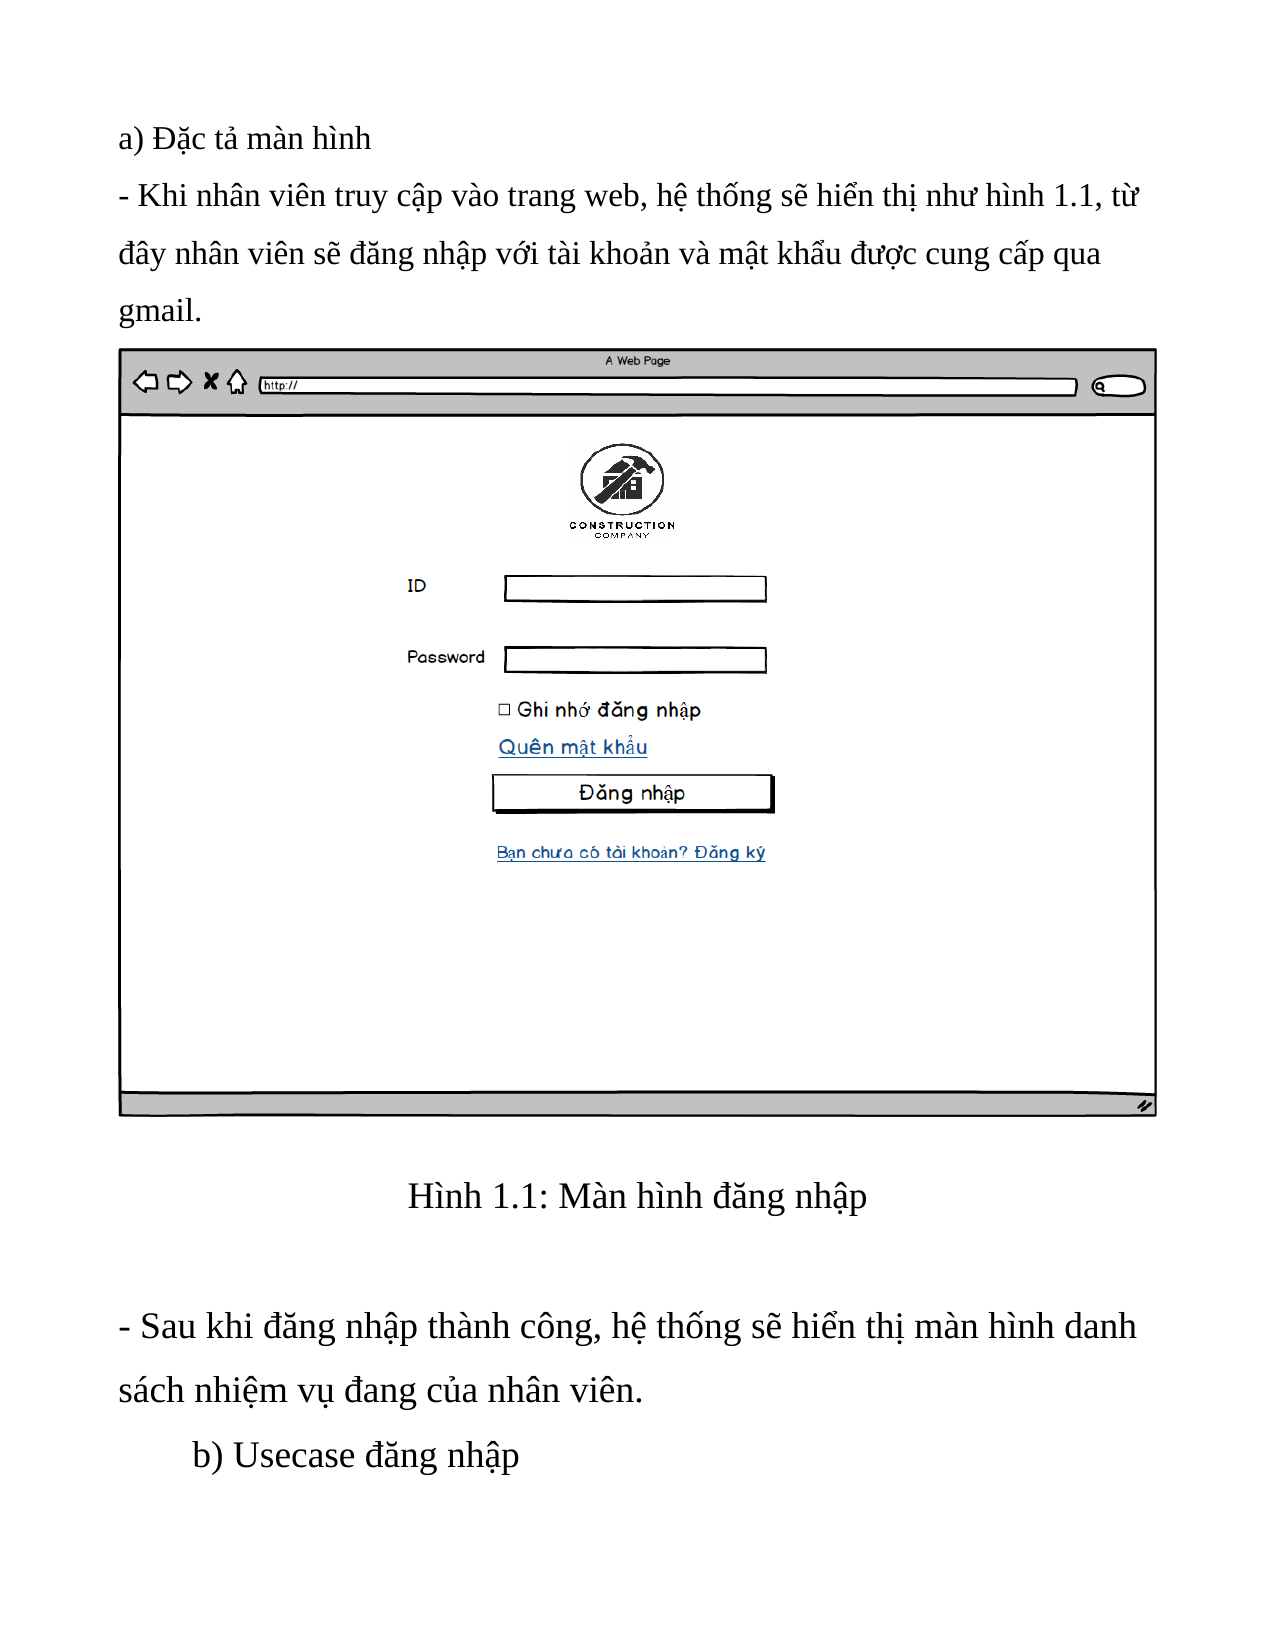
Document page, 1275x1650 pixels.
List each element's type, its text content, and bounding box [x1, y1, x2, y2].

text - Sau khi đăng nhập thành công, hệ thống sẽ hiển thị màn hình danh sách nhiệm vụ đang của nhân viên. [118, 1303, 1157, 1411]
text Hình 1.1: Màn hình đăng nhập [118, 1174, 1157, 1217]
text - Khi nhân viên truy cập vào trang web, hệ thống sẽ hiển thị như hình 1.1, từ đây nhân viên sẽ đăng nhập với tài khoản và mật khẩu được cung cấp qua gmail. [118, 176, 1157, 329]
picture [118, 348, 1157, 1117]
text a) Đặc tả màn hình [118, 118, 1157, 156]
text b) Usecase đăng nhập [118, 1432, 1157, 1476]
